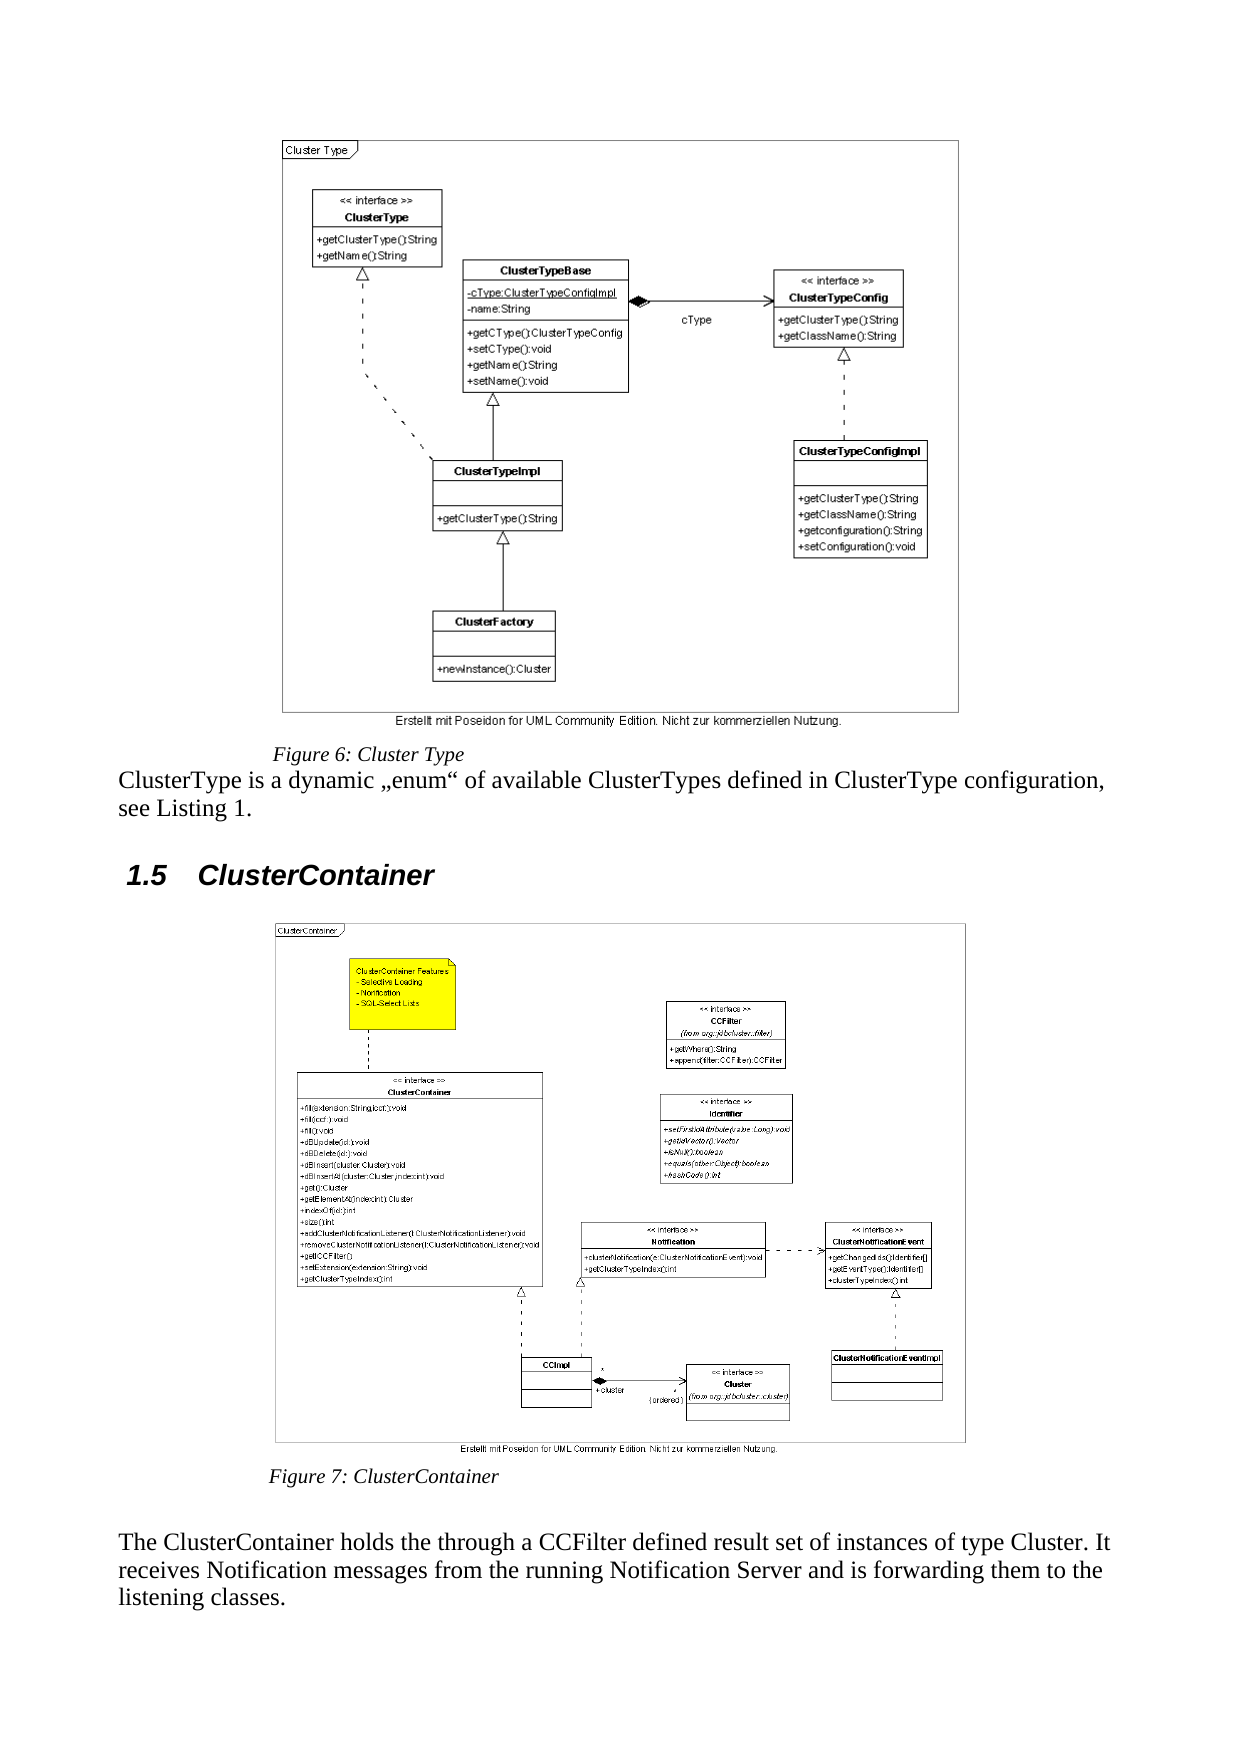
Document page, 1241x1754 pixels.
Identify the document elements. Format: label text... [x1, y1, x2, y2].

subtitle ClusterContainer [118, 859, 1122, 892]
text Figure 6: Cluster Type [273, 744, 967, 766]
text ClusterType is a dynamic „enum“ of available ClusterTypes defined in ClusterType configuration, see Listing 1. [118, 118, 1122, 822]
text Figure 7: ClusterContainer [269, 1465, 971, 1488]
picture [272, 130, 968, 744]
text The ClusterContainer holds the through a CCFilter defined result set of instances of type Cluster. It receives Notification messages from the running Notification Server and is forwarding them to the listening classes. [118, 1528, 1122, 1611]
picture [268, 917, 972, 1465]
